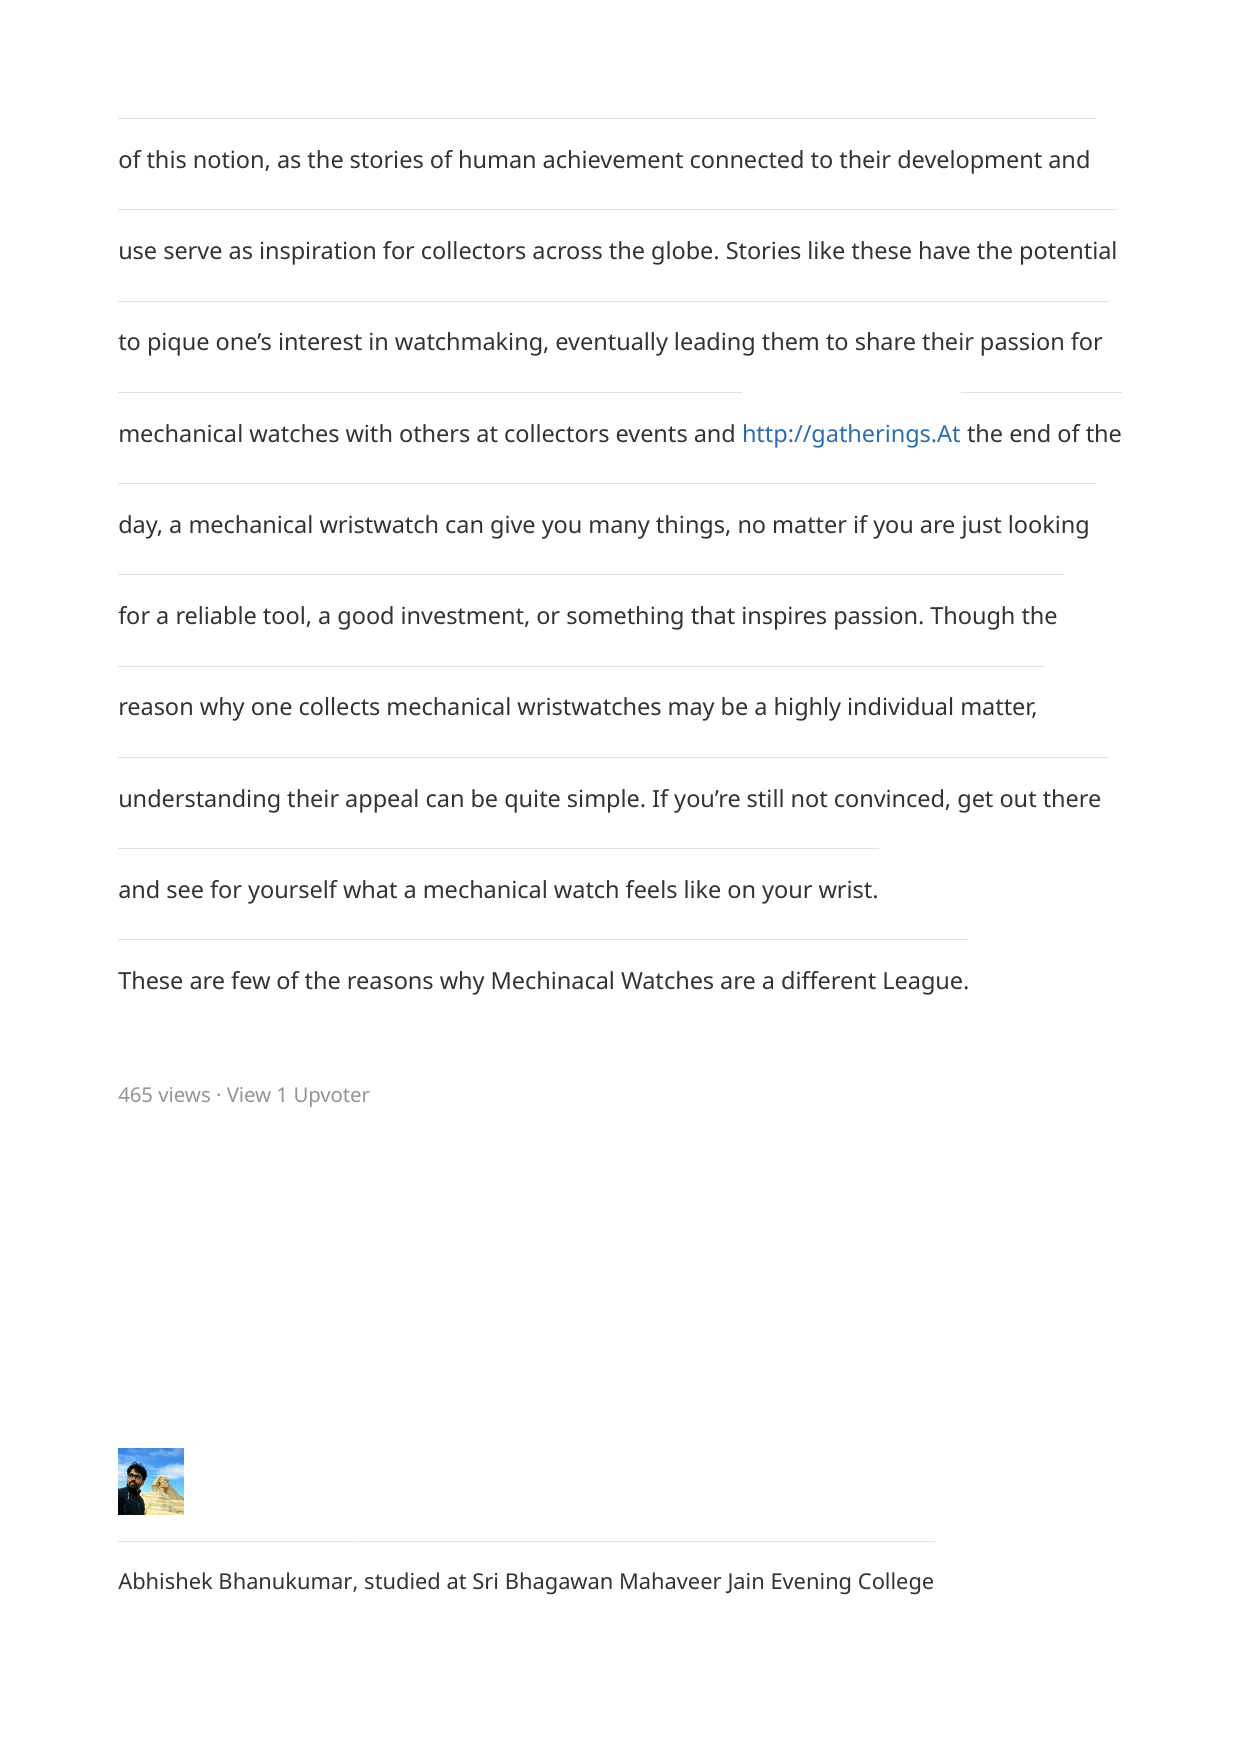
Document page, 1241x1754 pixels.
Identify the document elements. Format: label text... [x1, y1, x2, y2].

text Abhishek Bhanukumar, studied at Sri Bhagawan Mahaveer Jain Evening College [118, 1541, 1109, 1596]
text of this notion, as the stories of human achievement connected to their development and use serve as inspiration for collectors across the globe. Stories like these have the potential to pique one’s interest in watchmaking, eventually leading them to share their passion for mechanical watches with others at collectors events and http://gatherings.At the end of the day, a mechanical wristwatch can give you many things, no matter if you are just looking for a reliable tool, a good investment, or something that inspires passion. Though the reason why one collects mechanical wristwatches may be a highly individual matter, understanding their appeal can be quite simple. If you’re still not convinced, get out there and see for yourself what a mechanical watch feels like on your wrist. [118, 118, 1122, 905]
text 465 views · View 1 Upvoter [118, 1081, 1122, 1109]
text These are few of the reasons why Mechinacal Watches are a different League. [118, 939, 1122, 996]
picture [118, 1448, 184, 1515]
